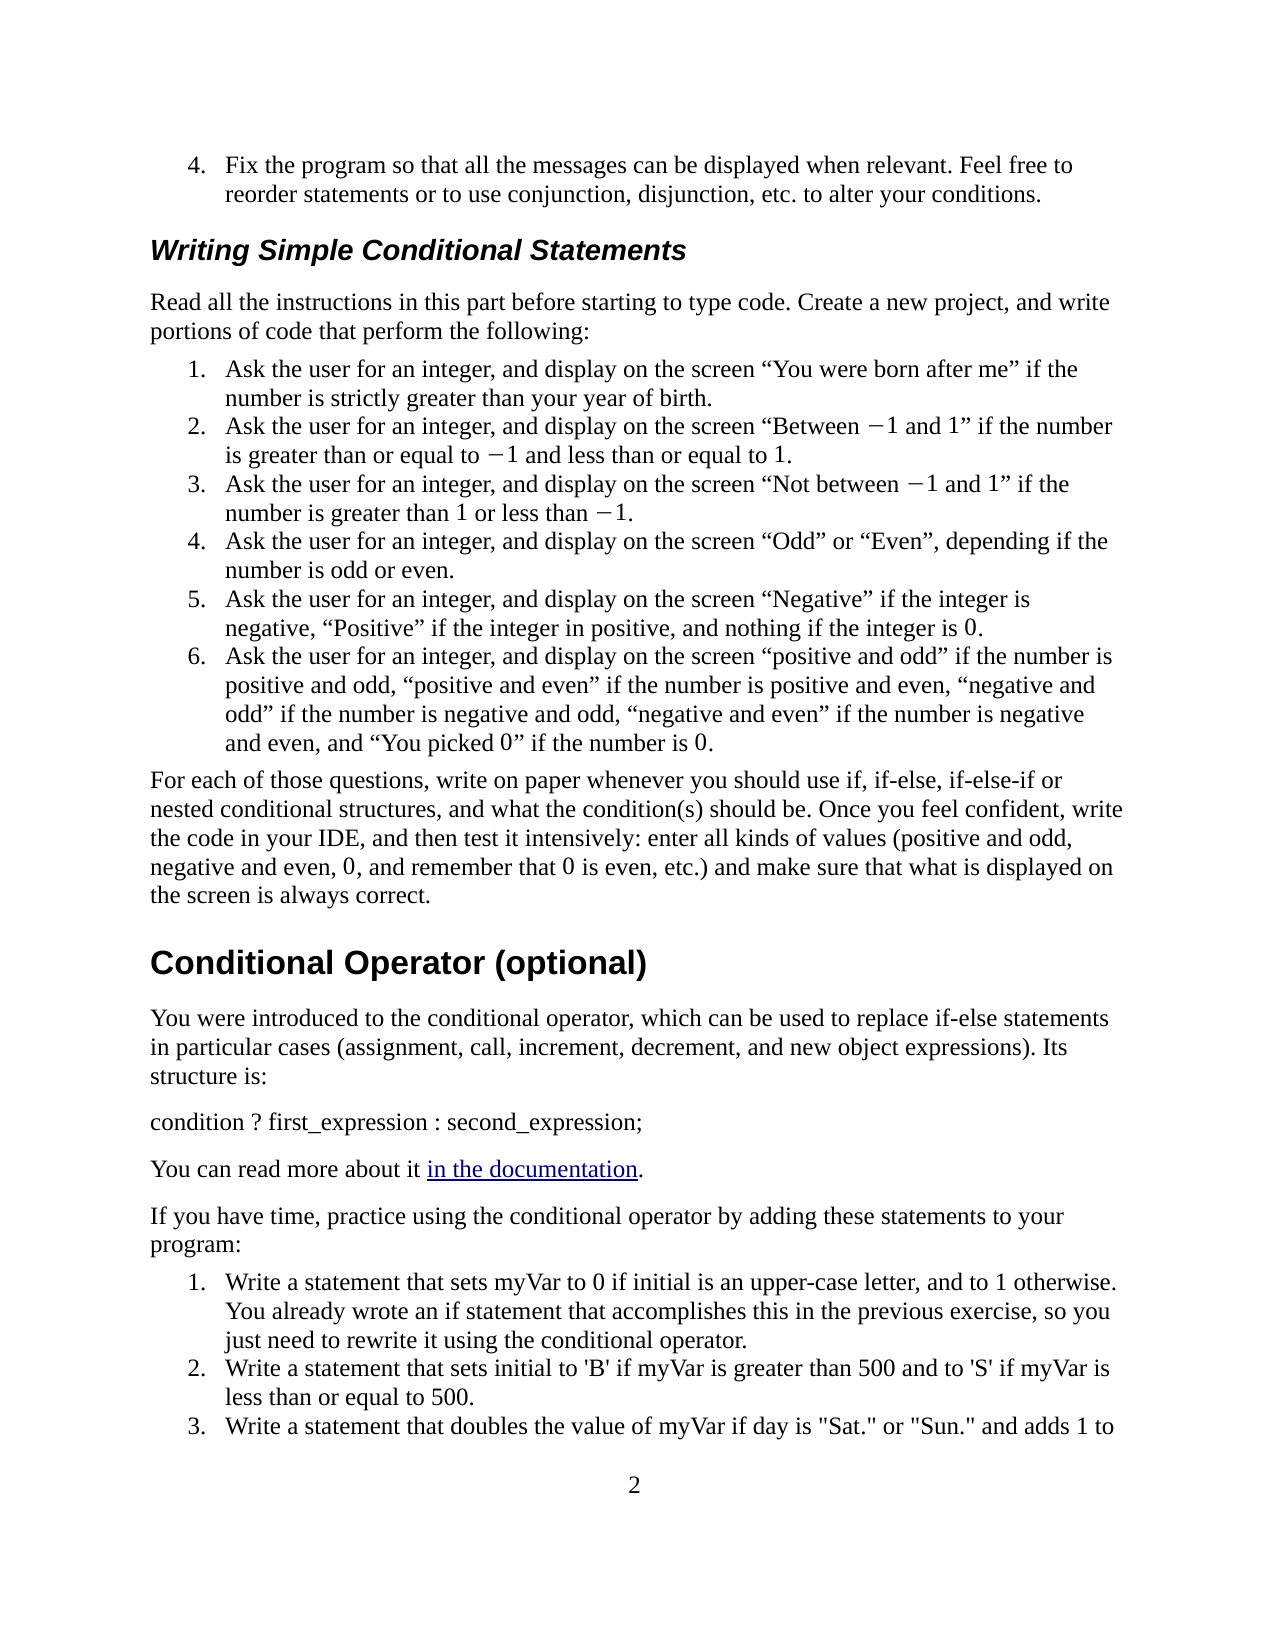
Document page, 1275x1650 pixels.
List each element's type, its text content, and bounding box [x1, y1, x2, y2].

list Ask the user for an integer, and display on the screen “Odd” or “Even”, depending if the number is odd or even. [187, 526, 1125, 584]
list Fix the program so that all the messages can be displayed when relevant. Feel free to reorder statements or to use conjunction, disjunction, etc. to alter your conditions. [187, 150, 1125, 207]
list Ask the user for an integer, and display on the screen “Between and ” if the number is greater than or equal to and less than or equal to . [187, 411, 1125, 469]
list Ask the user for an integer, and display on the screen “positive and odd” if the number is positive and odd, “positive and even” if the number is positive and even, “negative and odd” if the number is negative and odd, “negative and even” if the number is negative and even, and “You picked ” if the number is . [187, 641, 1125, 756]
list Ask the user for an integer, and display on the screen “You were born after me” if the number is strictly greater than your year of birth. [187, 354, 1125, 411]
text For each of those questions, write on paper whenever you should use if, if-else, if-else-if or nested conditional structures, and what the condition(s) should be. Once you feel confident, write the code in your IDE, and then test it intensively: enter all kinds of values (positive and odd, negative and even, , and remember that is even, etc.) and make sure that what is displayed on the screen is always correct. [150, 765, 1125, 909]
list Ask the user for an integer, and display on the screen “Not between and ” if the number is greater than or less than . [187, 469, 1125, 526]
text condition ? first_expression : second_expression; [150, 1107, 1125, 1136]
text Read all the instructions in this part before starting to type code. Create a new project, and write portions of code that perform the following: [150, 287, 1125, 345]
list Write a statement that doubles the value of myVar if day is "Sat." or "Sun." and adds 1 to [187, 1411, 1125, 1440]
list Write a statement that sets myVar to 0 if initial is an upper-case letter, and to 1 otherwise. You already wrote an if statement that accomplishes this in the previous exercise, so you just need to rewrite it using the conditional operator. [187, 1267, 1125, 1353]
text You were introduced to the conditional operator, which can be used to replace if-else statements in particular cases (assignment, call, increment, decrement, and new object expressions). Its structure is: [150, 1003, 1125, 1089]
list Write a statement that sets initial to 'B' if myVar is greater than 500 and to 'S' if myVar is less than or equal to 500. [187, 1353, 1125, 1411]
text If you have time, practice using the conditional operator by adding these statements to your program: [150, 1201, 1125, 1258]
list Ask the user for an integer, and display on the screen “Negative” if the integer is negative, “Positive” if the integer in positive, and nothing if the integer is . [187, 584, 1125, 641]
subtitle Writing Simple Conditional Statements [150, 232, 1125, 266]
subtitle Conditional Operator (optional) [150, 943, 1125, 982]
text You can read more about it in the documentation. [150, 1154, 1125, 1183]
